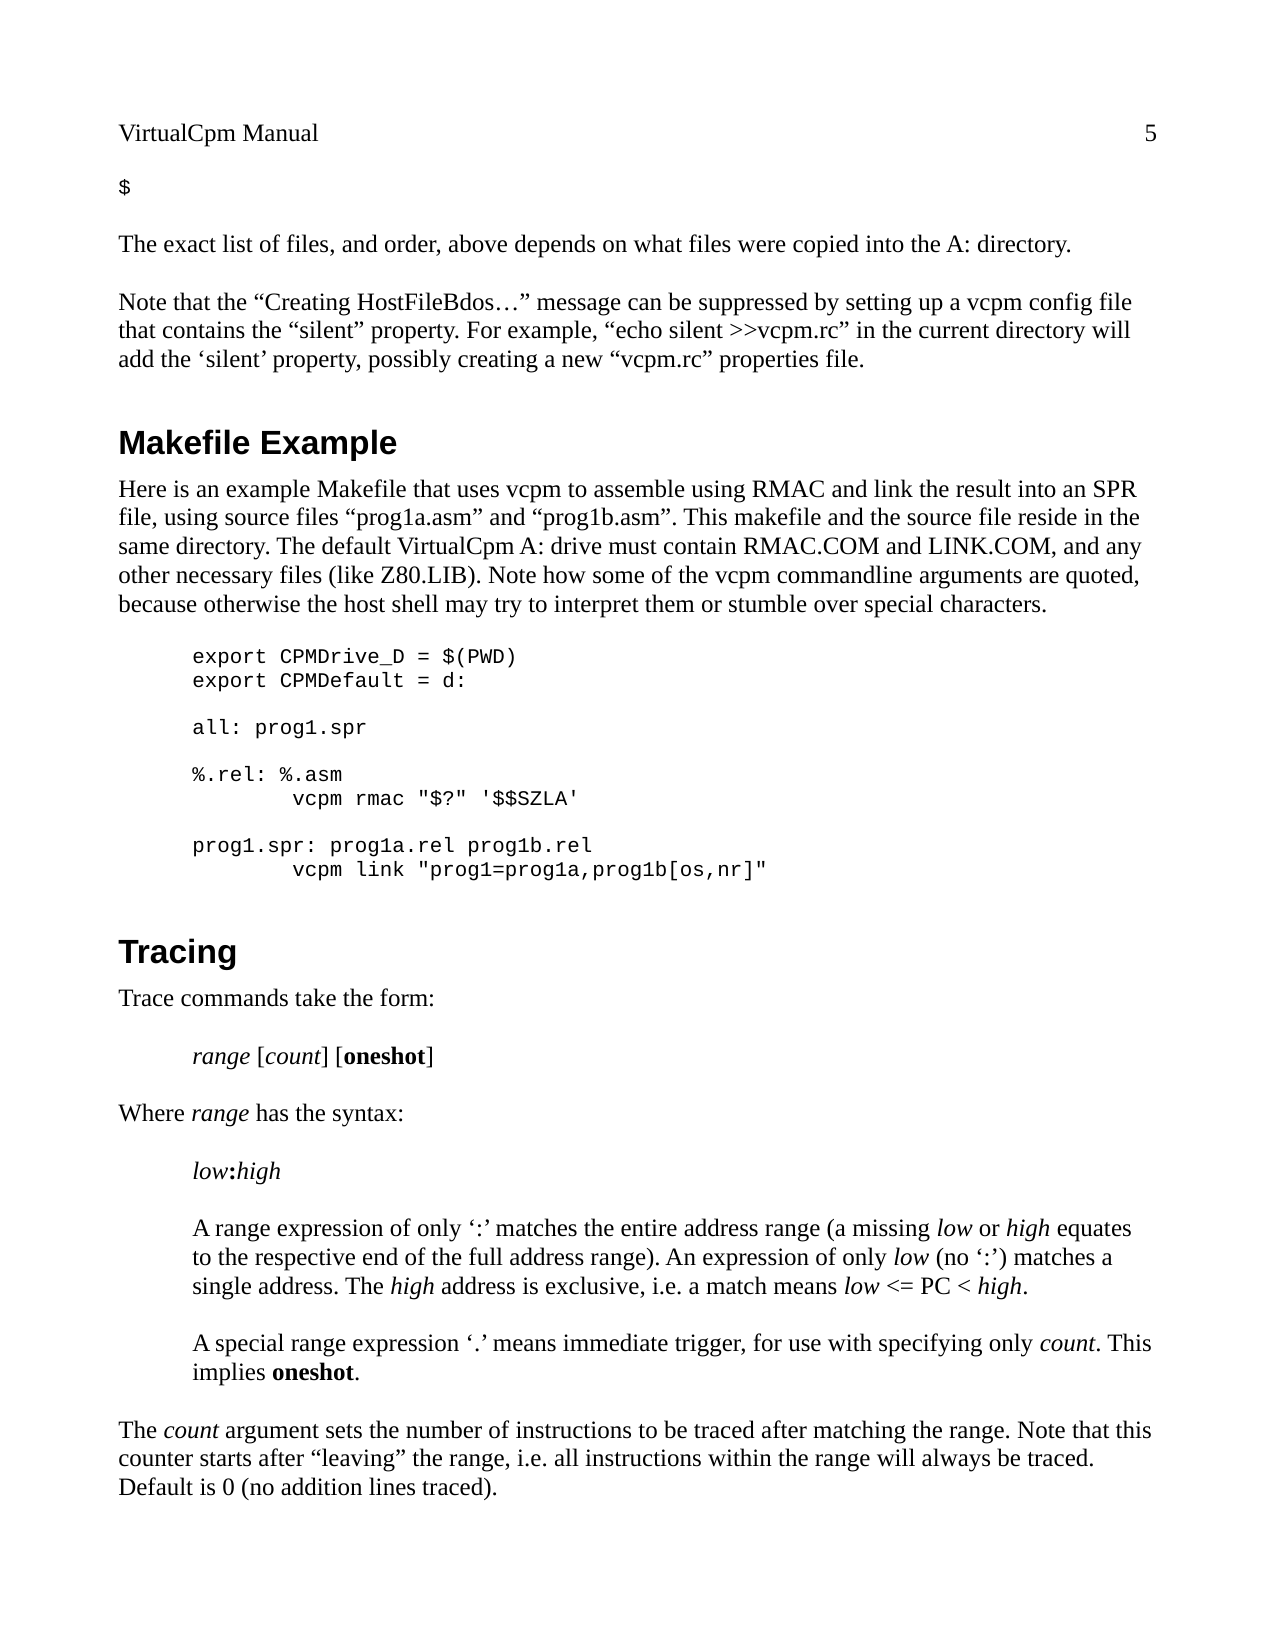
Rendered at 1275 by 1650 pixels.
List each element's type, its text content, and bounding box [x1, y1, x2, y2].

text vcpm rmac "$?" '$$SZLA' [192, 788, 1157, 812]
text range [count] [oneshot] [192, 1041, 1157, 1070]
text The exact list of files, and order, above depends on what files were copied into the A: directory. [118, 229, 1157, 258]
text %.rel: %.asm [192, 764, 1157, 788]
text A range expression of only ‘:’ matches the entire address range (a missing low or high equates to the respective end of the full address range). An expression of only low (no ‘:’) matches a single address. The high address is exclusive, i.e. a match means low <= PC < high. [192, 1213, 1157, 1300]
text The count argument sets the number of instructions to be traced after matching the range. Note that this counter starts after “leaving” the range, i.e. all instructions within the range will always be traced. Default is 0 (no addition lines traced). [118, 1415, 1157, 1501]
text vcpm link "prog1=prog1a,prog1b[os,nr]" [192, 859, 1157, 883]
text low:high [192, 1156, 1157, 1185]
text Trace commands take the form: [118, 983, 1157, 1012]
text Where range has the syntax: [118, 1098, 1157, 1127]
text Here is an example Makefile that uses vcpm to assemble using RMAC and link the result into an SPR file, using source files “prog1a.asm” and “prog1b.asm”. This makefile and the source file reside in the same directory. The default VirtualCpm A: drive must contain RMAC.COM and LINK.COM, and any other necessary files (like Z80.LIB). Note how some of the vcpm commandline arguments are quoted, because otherwise the host shell may try to interpret them or stumble over special characters. [118, 474, 1157, 617]
subtitle Tracing [118, 932, 1157, 971]
text all: prog1.spr [192, 717, 1157, 741]
text export CPMDefault = d: [192, 670, 1157, 693]
text $ [118, 177, 1157, 201]
text prog1.spr: prog1a.rel prog1b.rel [192, 835, 1157, 859]
text Note that the “Creating HostFileBdos…” message can be suppressed by setting up a vcpm config file that contains the “silent” property. For example, “echo silent >>vcpm.rc” in the current directory will add the ‘silent’ property, possibly creating a new “vcpm.rc” properties file. [118, 287, 1157, 373]
subtitle Makefile Example [118, 423, 1157, 461]
text A special range expression ‘.’ means immediate trigger, for use with specifying only count. This implies oneshot. [192, 1328, 1157, 1386]
text export CPMDrive_D = $(PWD) [192, 646, 1157, 670]
